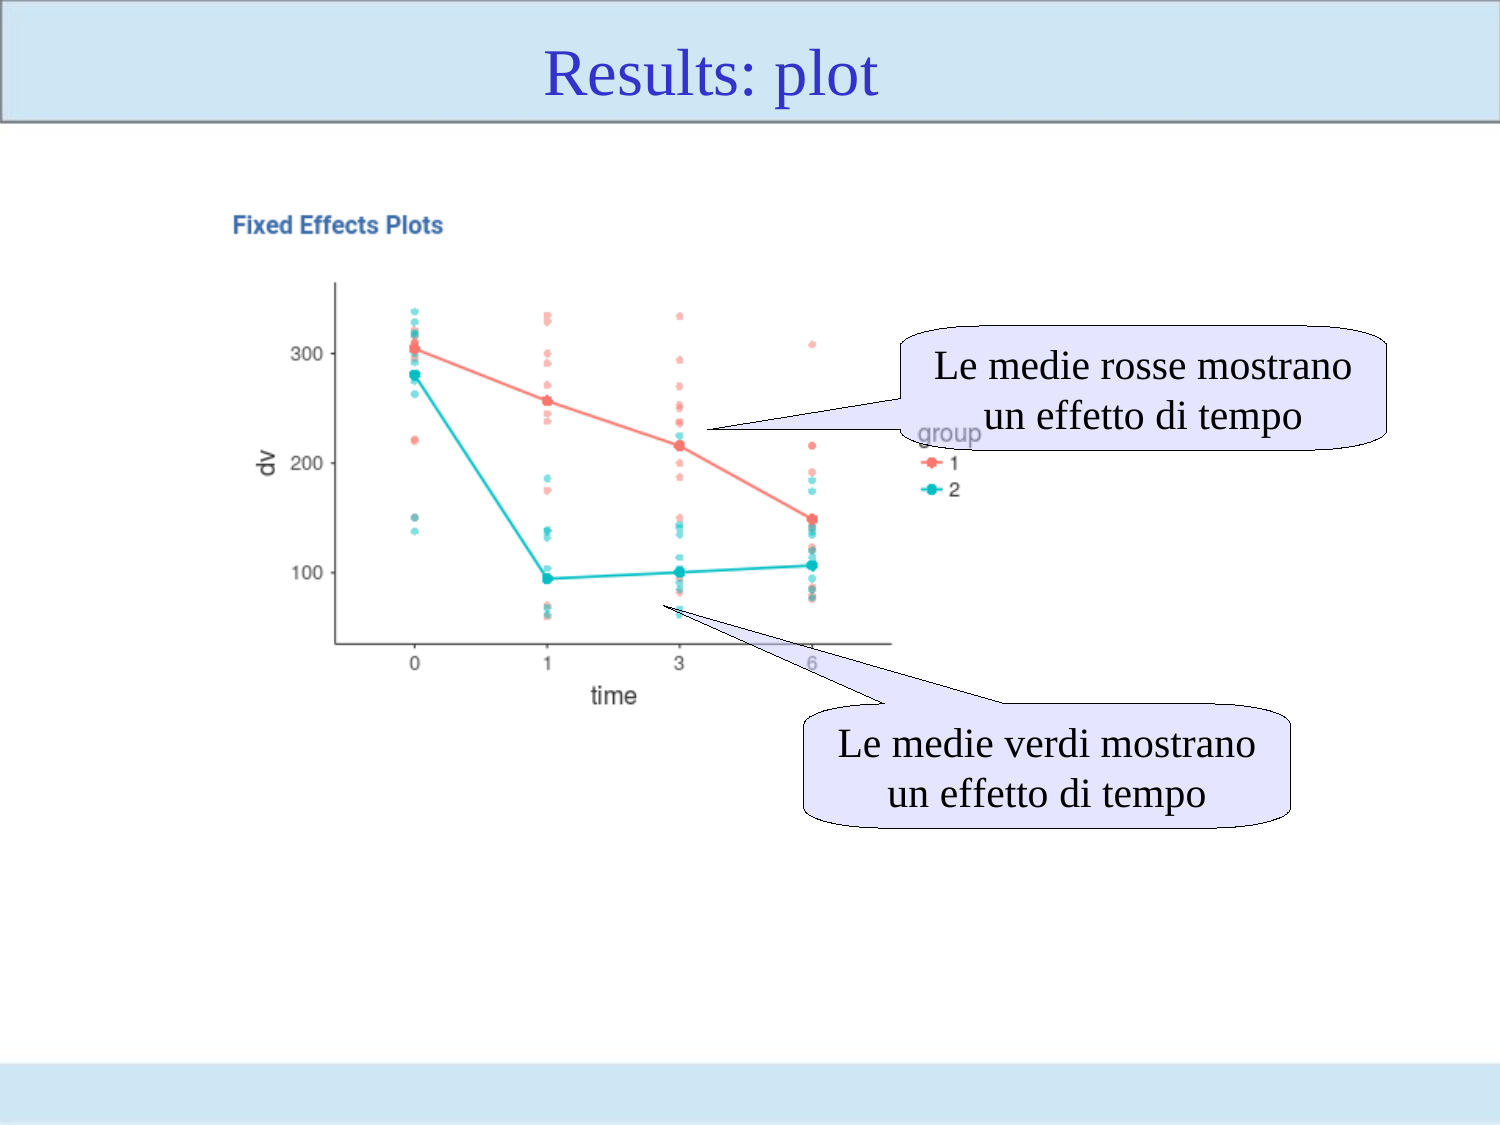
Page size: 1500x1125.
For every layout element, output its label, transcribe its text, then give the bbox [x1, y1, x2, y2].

text_box Le medie rosse mostrano un effetto di tempo [707, 325, 1387, 451]
title Results: plot [230, 19, 1193, 120]
picture [0, 0, 1500, 1125]
text_box Le medie verdi mostrano un effetto di tempo [663, 605, 1291, 829]
